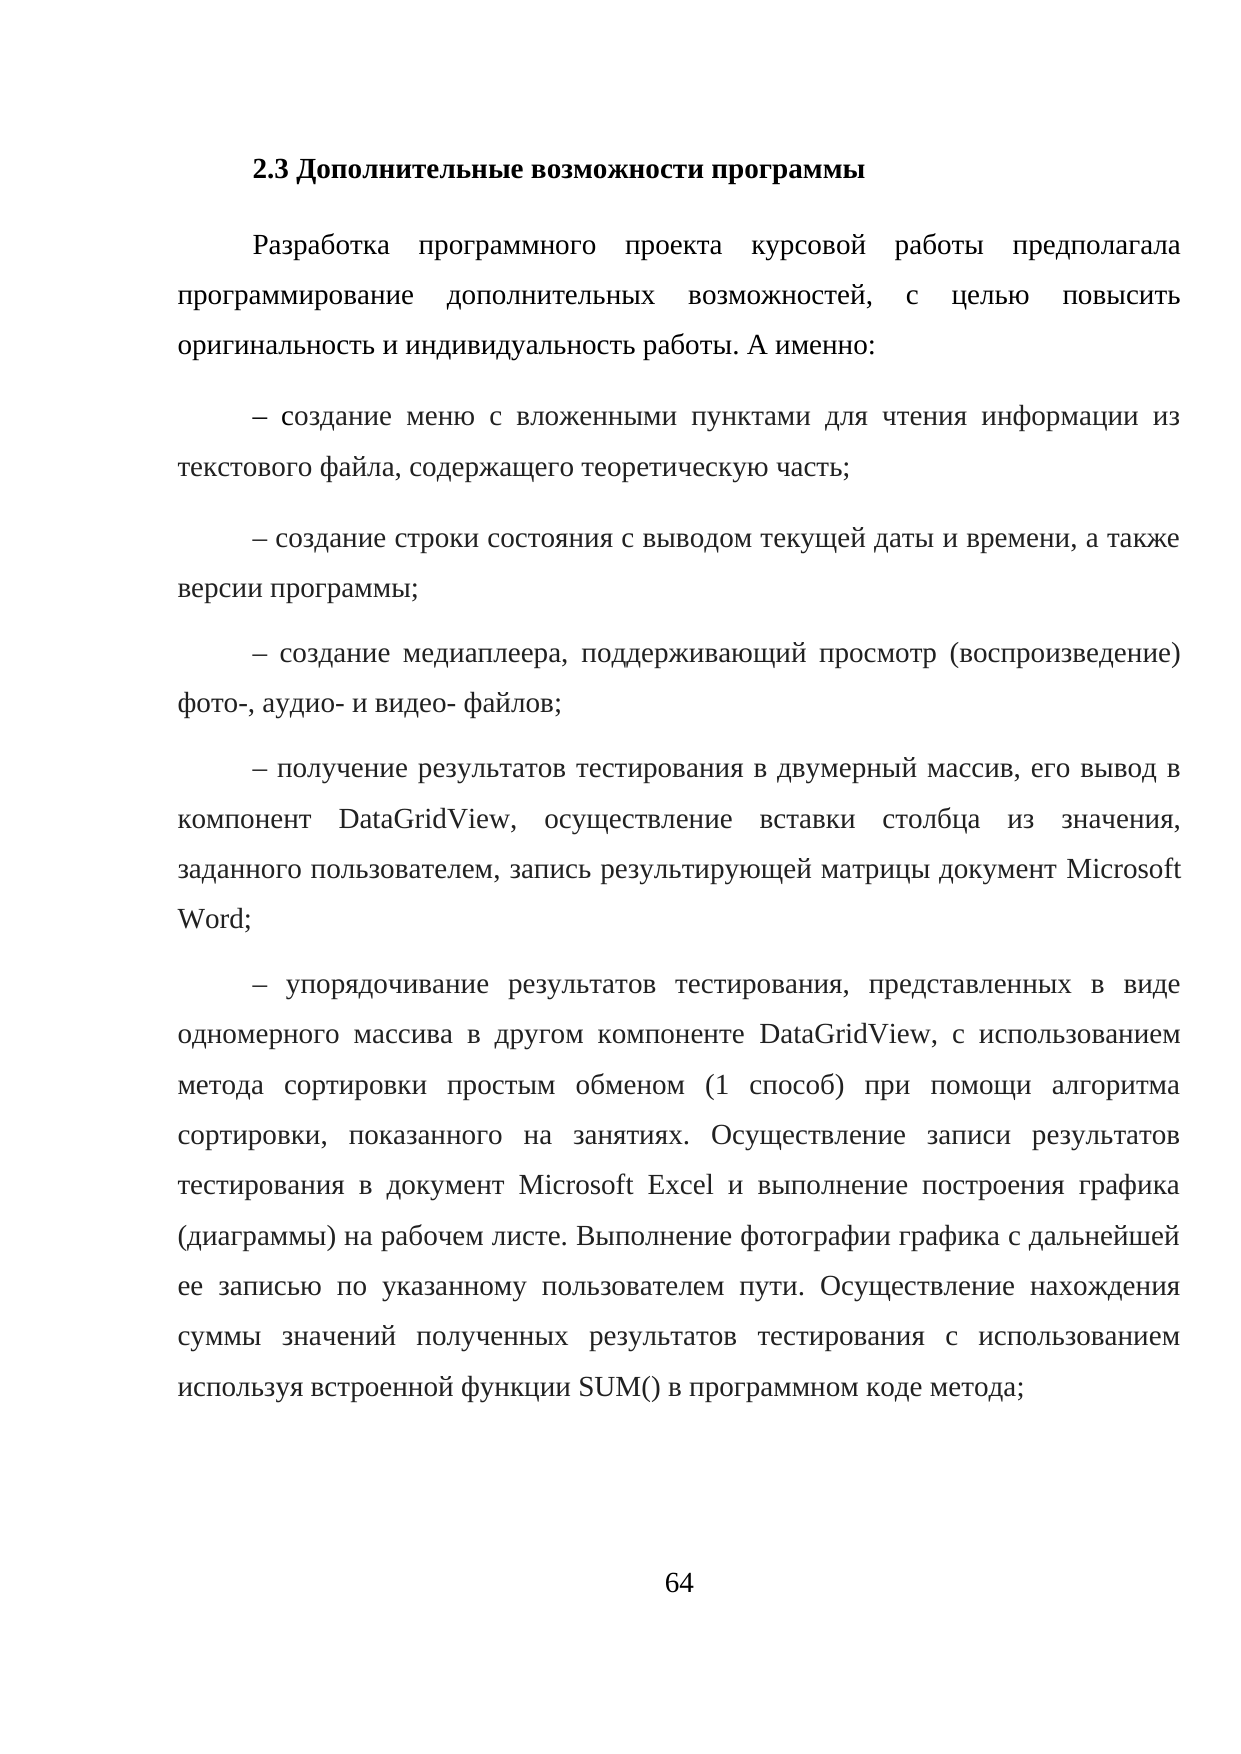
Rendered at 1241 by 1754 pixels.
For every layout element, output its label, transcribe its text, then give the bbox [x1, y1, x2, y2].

text – создание меню с вложенными пунктами для чтения информации из текстового файла, содержащего теоретическую часть; [177, 398, 1181, 482]
subtitle 2.3 Дополнительные возможности программы [252, 151, 1181, 185]
text Разработка программного проекта курсовой работы предполагала программирование дополнительных возможностей, с целью повысить оригинальность и индивидуальность работы. А именно: [177, 227, 1181, 361]
text – получение результатов тестирования в двумерный массив, его вывод в компонент DataGridView, осуществление вставки столбца из значения, заданного пользователем, запись результирующей матрицы документ Microsoft Word; [177, 750, 1181, 935]
text – создание строки состояния с выводом текущей даты и времени, а также версии программы; [177, 520, 1181, 604]
text – создание медиаплеера, поддерживающий просмотр (воспроизведение) фото-, аудио- и видео- файлов; [177, 635, 1181, 719]
text – упорядочивание результатов тестирования, представленных в виде одномерного массива в другом компоненте DataGridView, с использованием метода сортировки простым обменом (1 способ) при помощи алгоритма сортировки, показанного на занятиях. Осуществление записи результатов тестирования в документ Microsoft Excel и выполнение построения графика (диаграммы) на рабочем листе. Выполнение фотографии графика с дальнейшей ее записью по указанному пользователем пути. Осуществление нахождения суммы значений полученных результатов тестирования с использованием используя встроенной функции SUM() в программном коде метода; [177, 966, 1181, 1402]
